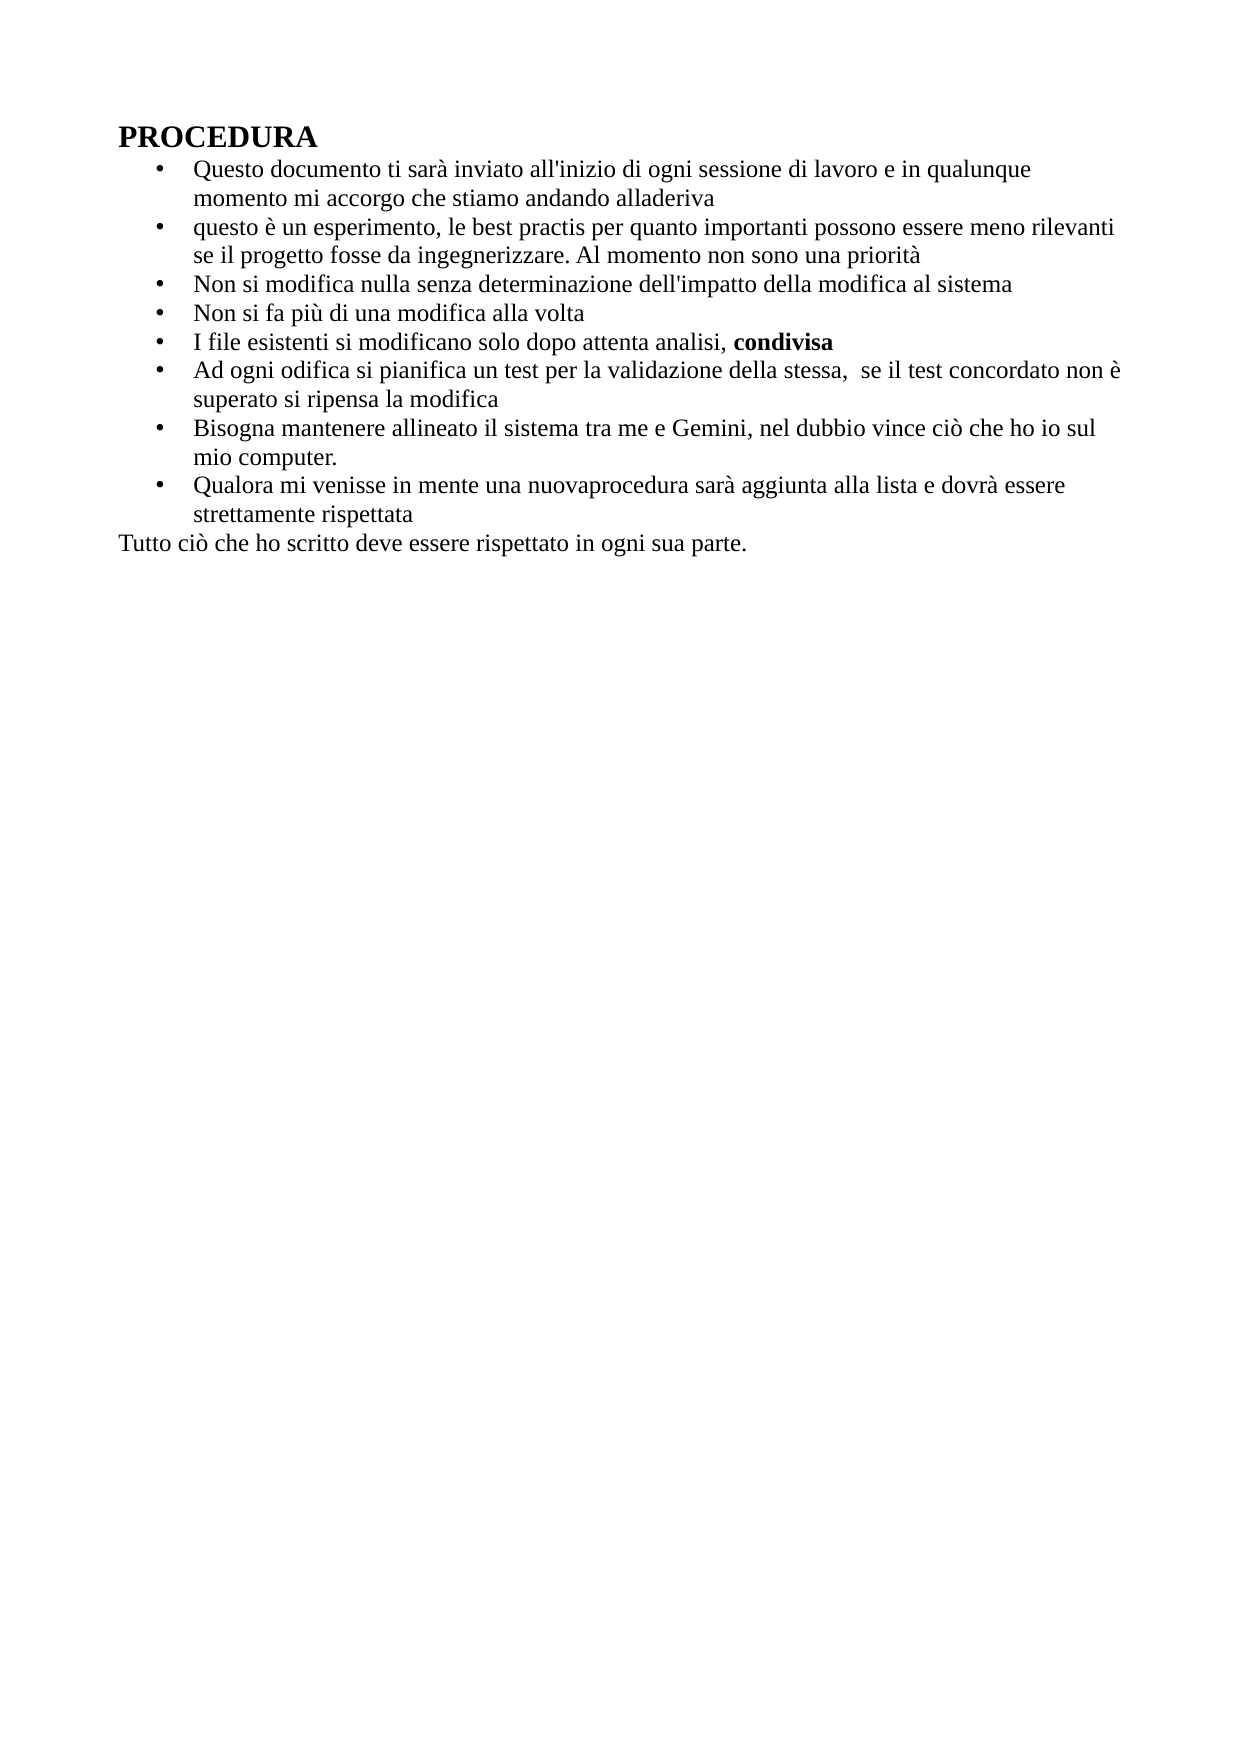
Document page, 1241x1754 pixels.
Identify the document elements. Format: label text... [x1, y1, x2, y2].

list Ad ogni odifica si pianifica un test per la validazione della stessa, se il test concordato non è superato si ripensa la modifica [156, 355, 1122, 413]
list I file esistenti si modificano solo dopo attenta analisi, condivisa [156, 327, 1122, 355]
text PROCEDURA [118, 118, 1122, 154]
list Bisogna mantenere allineato il sistema tra me e Gemini, nel dubbio vince ciò che ho io sul mio computer. [156, 413, 1122, 470]
list Qualora mi venisse in mente una nuovaprocedura sarà aggiunta alla lista e dovrà essere strettamente rispettata [156, 470, 1122, 528]
list Non si fa più di una modifica alla volta [156, 298, 1122, 327]
list Non si modifica nulla senza determinazione dell'impatto della modifica al sistema [156, 269, 1122, 298]
text Tutto ciò che ho scritto deve essere rispettato in ogni sua parte. [118, 528, 1122, 557]
list questo è un esperimento, le best practis per quanto importanti possono essere meno rilevanti se il progetto fosse da ingegnerizzare. Al momento non sono una priorità [156, 212, 1122, 269]
list Questo documento ti sarà inviato all'inizio di ogni sessione di lavoro e in qualunque momento mi accorgo che stiamo andando alladeriva [156, 154, 1122, 212]
